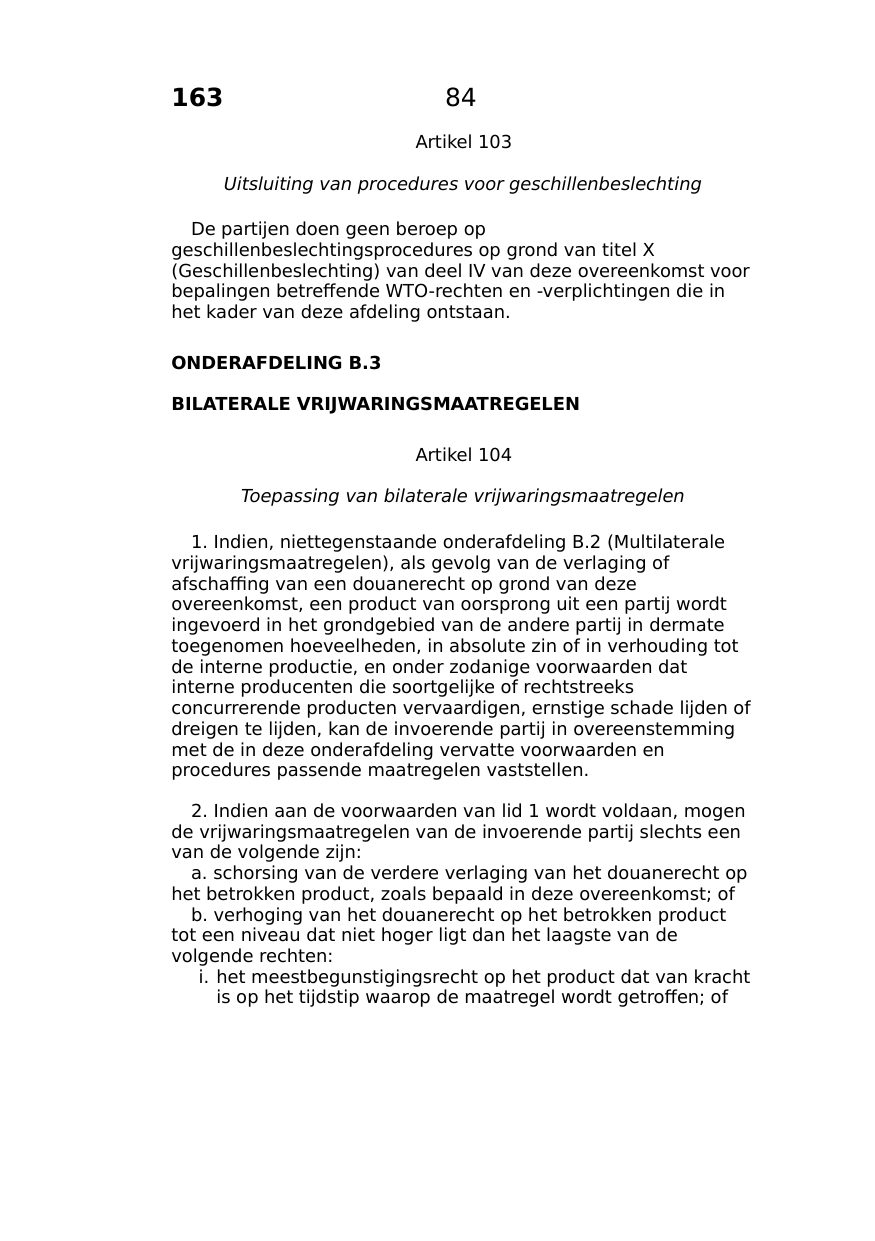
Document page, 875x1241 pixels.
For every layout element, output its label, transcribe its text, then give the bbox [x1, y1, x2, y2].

subtitle Artikel 104 Toepassing van bilaterale vrijwaringsmaatregelen [171, 445, 756, 507]
text b. verhoging van het douanerecht op het betrokken product tot een niveau dat niet hoger ligt dan het laagste van de volgende rechten: [171, 904, 756, 967]
text a. schorsing van de verdere verlaging van het douanerecht op het betrokken product, zoals bepaald in deze overeenkomst; of [171, 863, 756, 904]
text i. het meestbegunstigingsrecht op het product dat van kracht is op het tijdstip waarop de maatregel wordt getroffen; of [171, 967, 756, 1008]
text 2. Indien aan de voorwaarden van lid 1 wordt voldaan, mogen de vrijwaringsmaatregelen van de invoerende partij slechts een van de volgende zijn: [171, 801, 756, 863]
subtitle Artikel 103 Uitsluiting van procedures voor geschillenbeslechting [171, 132, 756, 194]
text 1. Indien, niettegenstaande onderafdeling B.2 (Multilaterale vrijwaringsmaatregelen), als gevolg van de verlaging of afschaffing van een douanerecht op grond van deze overeenkomst, een product van oorsprong uit een partij wordt ingevoerd in het grondgebied van de andere partij in dermate toegenomen hoeveelheden, in absolute zin of in verhouding tot de interne productie, en onder zodanige voorwaarden dat interne producenten die soortgelijke of rechtstreeks concurrerende producten vervaardigen, ernstige schade lijden of dreigen te lijden, kan de invoerende partij in overeenstemming met de in deze onderafdeling vervatte voorwaarden en procedures passende maatregelen vaststellen. [171, 532, 756, 781]
text De partijen doen geen beroep op geschillenbeslechtingsprocedures op grond van titel X (Geschillenbeslechting) van deel IV van deze overeenkomst voor bepalingen betreffende WTO-rechten en -verplichtingen die in het kader van deze afdeling ontstaan. [171, 219, 756, 323]
subtitle ONDERAFDELING B.3 BILATERALE VRIJWARINGSMAATREGELEN [171, 353, 756, 415]
